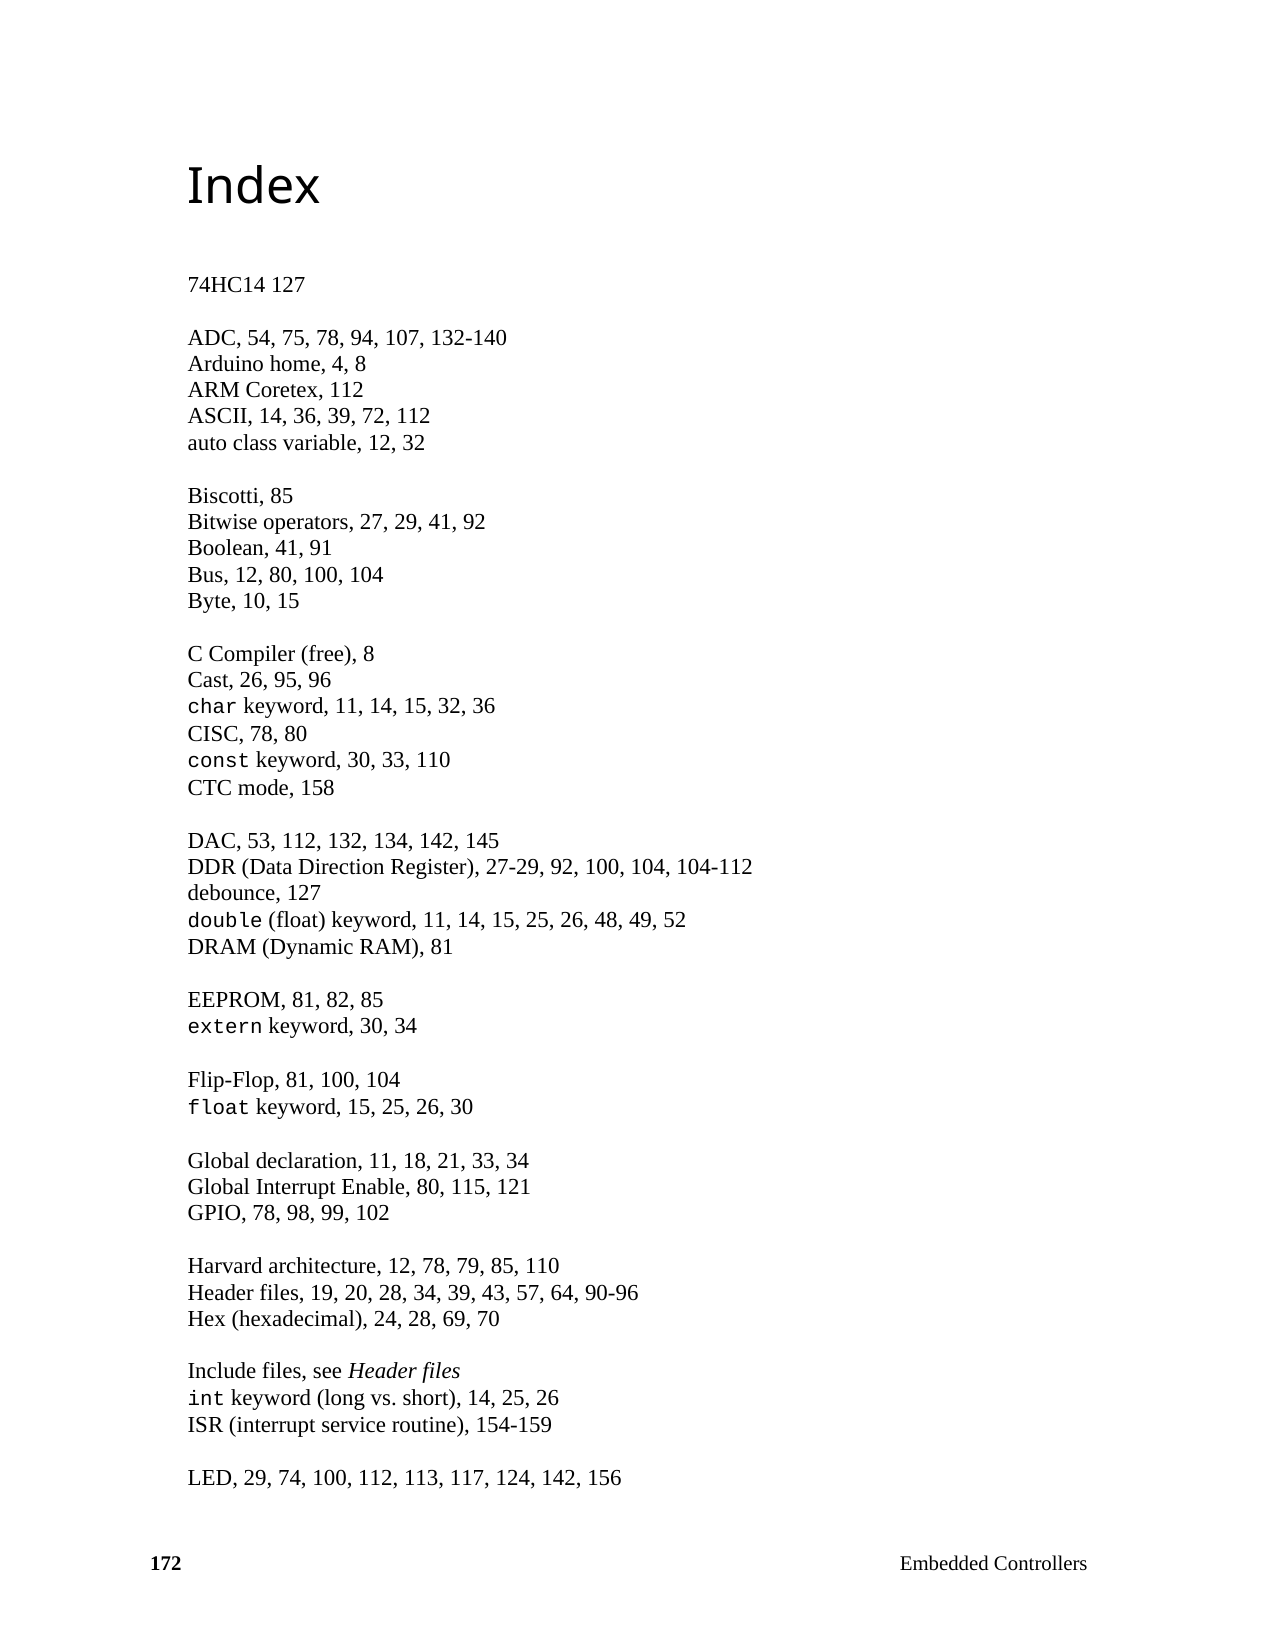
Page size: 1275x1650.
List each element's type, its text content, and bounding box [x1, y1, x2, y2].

text double (float) keyword, 11, 14, 15, 25, 26, 48, 49, 52 [187, 906, 1125, 933]
text DAC, 53, 112, 132, 134, 142, 145 [187, 827, 1125, 853]
text Cast, 26, 95, 96 [187, 666, 1125, 692]
text extern keyword, 30, 34 [187, 1012, 1125, 1040]
text Byte, 10, 15 [187, 587, 1125, 613]
text 74HC14 127 [187, 271, 1125, 297]
text Biscotti, 85 [187, 482, 1125, 508]
text C Compiler (free), 8 [187, 640, 1125, 666]
text debounce, 127 [187, 879, 1125, 906]
text ARM Coretex, 112 [187, 376, 1125, 403]
text CTC mode, 158 [187, 774, 1125, 800]
text Index [187, 150, 1125, 218]
text Bus, 12, 80, 100, 104 [187, 561, 1125, 587]
text LED, 29, 74, 100, 112, 113, 117, 124, 142, 156 [187, 1464, 1125, 1491]
text CISC, 78, 80 [187, 720, 1125, 746]
text ASCII, 14, 36, 39, 72, 112 [187, 403, 1125, 429]
text GPIO, 78, 98, 99, 102 [187, 1199, 1125, 1226]
text auto class variable, 12, 32 [187, 429, 1125, 455]
text Hex (hexadecimal), 24, 28, 69, 70 [187, 1305, 1125, 1331]
text Flip-Flop, 81, 100, 104 [187, 1066, 1125, 1093]
text Global Interrupt Enable, 80, 115, 121 [187, 1173, 1125, 1199]
text EEPROM, 81, 82, 85 [187, 986, 1125, 1012]
text ADC, 54, 75, 78, 94, 107, 132-140 [187, 323, 1125, 350]
text Harvard architecture, 12, 78, 79, 85, 110 [187, 1252, 1125, 1278]
text char keyword, 11, 14, 15, 32, 36 [187, 692, 1125, 720]
text const keyword, 30, 33, 110 [187, 746, 1125, 774]
text Include files, see Header files [187, 1358, 1125, 1384]
text Bitwise operators, 27, 29, 41, 92 [187, 508, 1125, 534]
text Boolean, 41, 91 [187, 534, 1125, 561]
text ISR (interrupt service routine), 154-159 [187, 1412, 1125, 1438]
text int keyword (long vs. short), 14, 25, 26 [187, 1384, 1125, 1412]
text Header files, 19, 20, 28, 34, 39, 43, 57, 64, 90-96 [187, 1278, 1125, 1305]
text Arduino home, 4, 8 [187, 350, 1125, 376]
text float keyword, 15, 25, 26, 30 [187, 1093, 1125, 1120]
text DDR (Data Direction Register), 27-29, 92, 100, 104, 104-112 [187, 853, 1125, 879]
text DRAM (Dynamic RAM), 81 [187, 933, 1125, 960]
text Global declaration, 11, 18, 21, 33, 34 [187, 1147, 1125, 1173]
